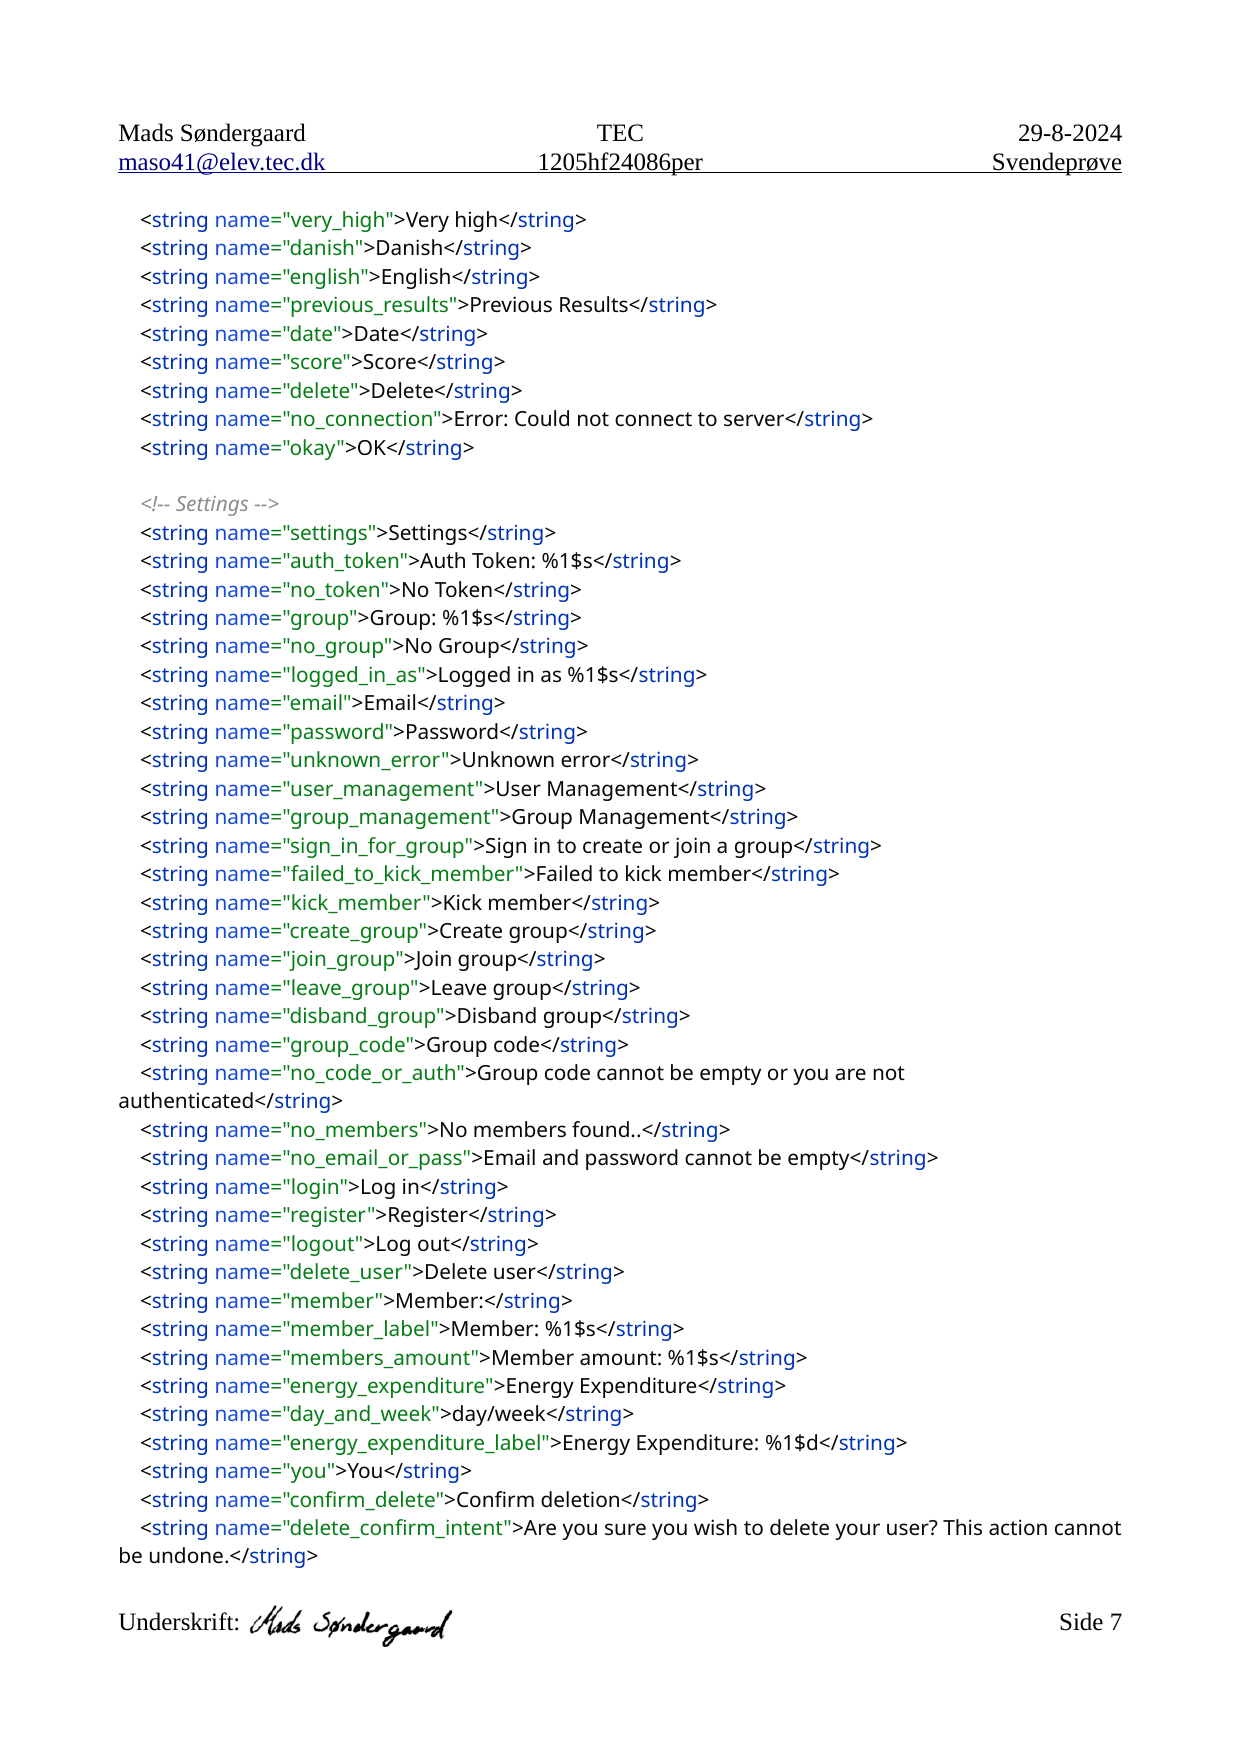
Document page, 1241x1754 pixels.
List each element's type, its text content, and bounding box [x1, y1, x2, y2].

text <string name="very_high">Very high</string> <string name="danish">Danish</string> <string name="english">English</string> <string name="previous_results">Previous Results</string> <string name="date">Date</string> <string name="score">Score</string> <string name="delete">Delete</string> <string name="no_connection">Error: Could not connect to server</string> <string name="okay">OK</string> <!-- Settings --> <string name="settings">Settings</string> <string name="auth_token">Auth Token: %1$s</string> <string name="no_token">No Token</string> <string name="group">Group: %1$s</string> <string name="no_group">No Group</string> <string name="logged_in_as">Logged in as %1$s</string> <string name="email">Email</string> <string name="password">Password</string> <string name="unknown_error">Unknown error</string> <string name="user_management">User Management</string> <string name="group_management">Group Management</string> <string name="sign_in_for_group">Sign in to create or join a group</string> <string name="failed_to_kick_member">Failed to kick member</string> <string name="kick_member">Kick member</string> <string name="create_group">Create group</string> <string name="join_group">Join group</string> <string name="leave_group">Leave group</string> <string name="disband_group">Disband group</string> <string name="group_code">Group code</string> <string name="no_code_or_auth">Group code cannot be empty or you are not authenticated</string> <string name="no_members">No members found..</string> <string name="no_email_or_pass">Email and password cannot be empty</string> <string name="login">Log in</string> <string name="register">Register</string> <string name="logout">Log out</string> <string name="delete_user">Delete user</string> <string name="member">Member:</string> <string name="member_label">Member: %1$s</string> <string name="members_amount">Member amount: %1$s</string> <string name="energy_expenditure">Energy Expenditure</string> <string name="day_and_week">day/week</string> <string name="energy_expenditure_label">Energy Expenditure: %1$d</string> <string name="you">You</string> <string name="confirm_delete">Confirm deletion</string> <string name="delete_confirm_intent">Are you sure you wish to delete your user? This action cannot be undone.</string> [118, 205, 1122, 1570]
picture [244, 1600, 458, 1647]
